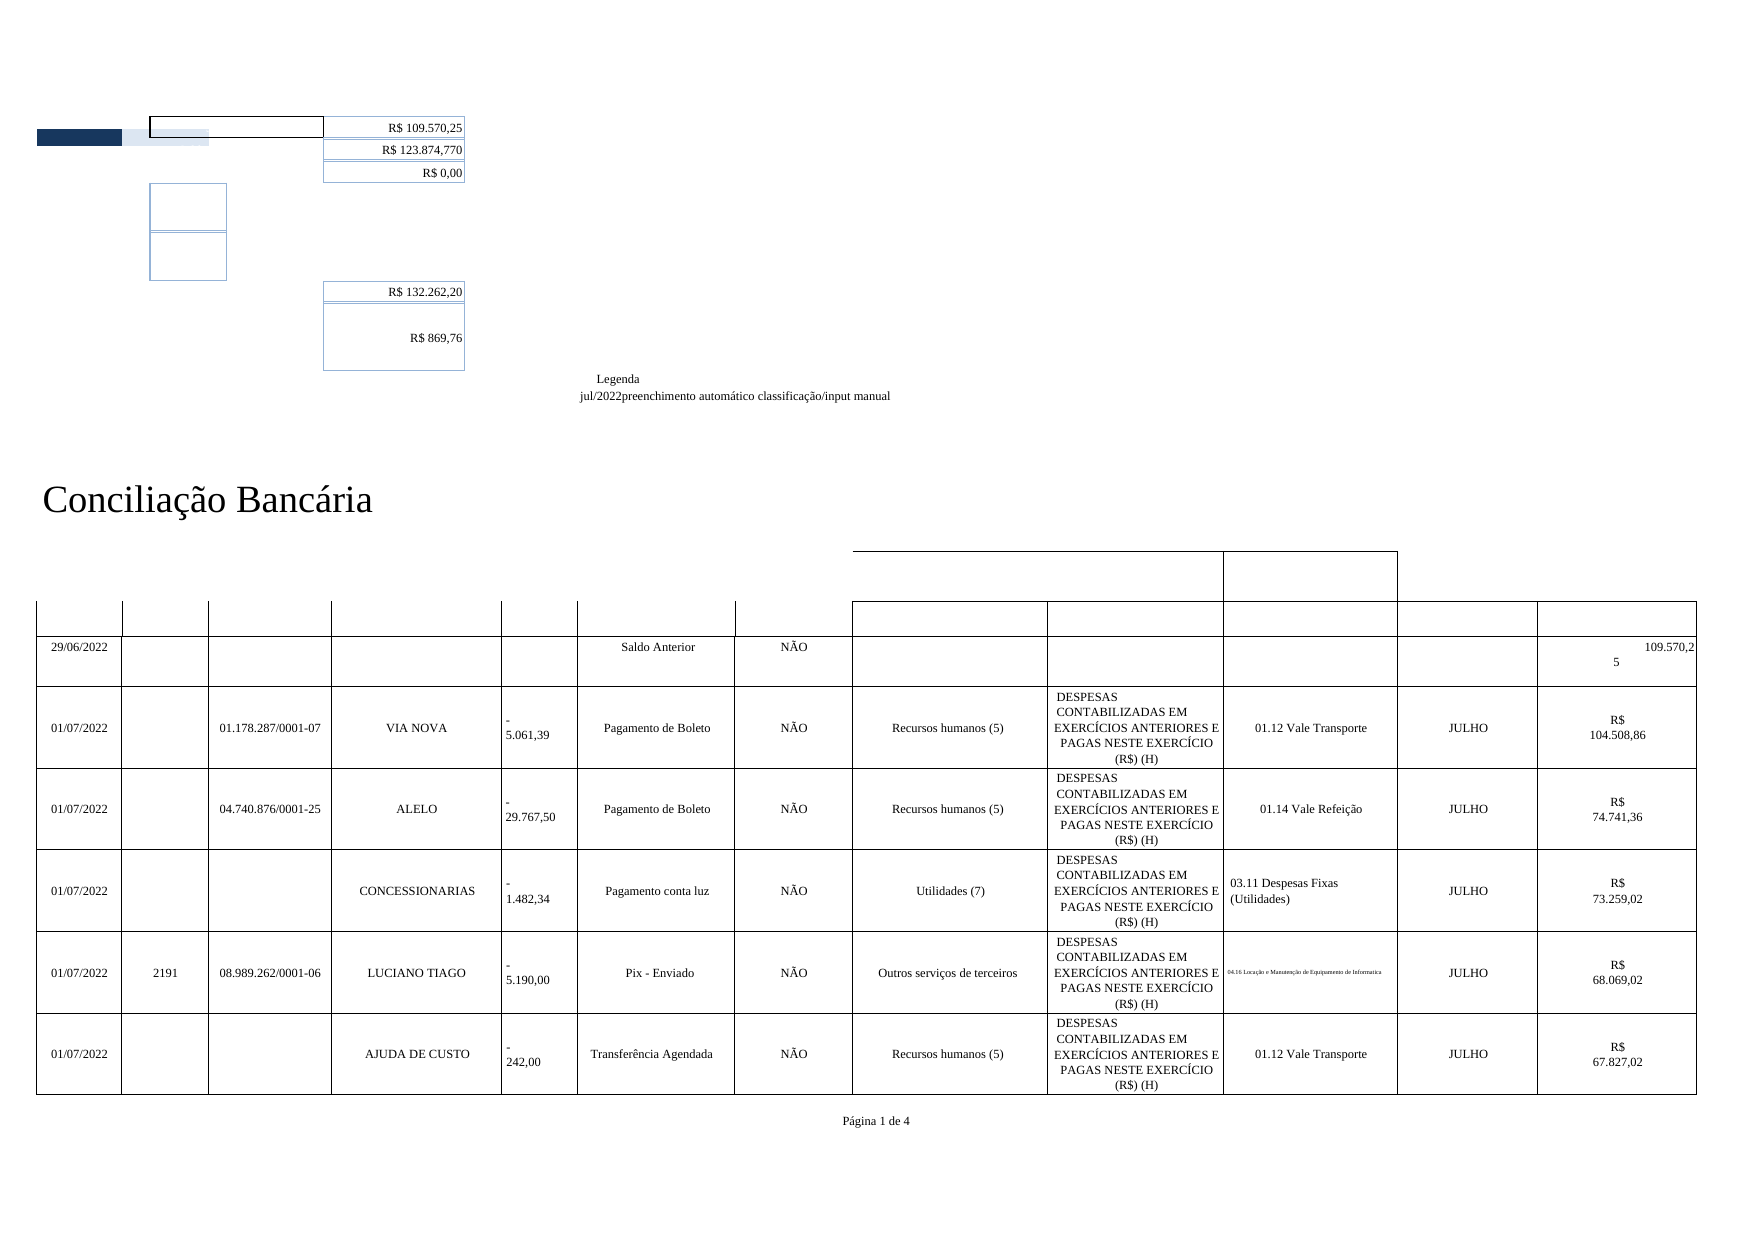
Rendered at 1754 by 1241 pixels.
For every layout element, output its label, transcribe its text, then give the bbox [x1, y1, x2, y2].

table_cell AJUDA DE CUSTO [332, 1014, 501, 1094]
table_cell [209, 850, 331, 931]
table_cell 01/07/2022 [37, 1014, 121, 1094]
table_cell R$ 73.259,02 [1538, 850, 1696, 931]
table_cell [1398, 637, 1537, 686]
table_cell LUCIANO TIAGO [332, 932, 501, 1012]
table_header Anexo RP-08 [853, 552, 1223, 601]
table_cell 04.740.876/0001-25 [209, 769, 331, 849]
table_cell R$ 67.827,02 [1538, 1014, 1696, 1094]
table_cell 08.989.262/0001-06 [209, 932, 331, 1012]
table_cell [209, 1014, 331, 1094]
table_cell [502, 637, 577, 686]
table_cell 01/07/2022 [37, 850, 121, 931]
table_cell 03.11 Despesas Fixas (Utilidades) [1224, 850, 1397, 931]
table_cell [122, 850, 208, 931]
table_cell NÃO [735, 637, 852, 686]
table_cell Finalidade [853, 602, 1047, 636]
table_cell - 1.482,34 [502, 850, 577, 931]
table_cell 04.16 Locação e Manutenção de Equipamento de Informatica [1224, 932, 1397, 1012]
table_cell NÃO [735, 769, 852, 849]
table_cell JULHO [1398, 687, 1537, 767]
table_cell Pagamento de Boleto [578, 687, 734, 767]
table_cell - 5.190,00 [502, 932, 577, 1012]
table_cell Recursos humanos (5) [853, 1014, 1047, 1094]
table_cell [122, 637, 208, 686]
table_cell [122, 1014, 208, 1094]
table_cell DESPESAS CONTABILIZADAS EM EXERCÍCIOS ANTERIORES E PAGAS NESTE EXERCÍCIO (R$) (H) [1048, 769, 1223, 849]
table_cell 01/07/2022 [37, 687, 121, 767]
table_cell VIA NOVA [332, 687, 501, 767]
table_cell VALOR PAGO [502, 601, 577, 636]
table_cell Recursos humanos (5) [853, 687, 1047, 767]
table_cell - 5.061,39 [502, 687, 577, 767]
table_cell Saldo Anterior [578, 637, 734, 686]
table_cell 01/07/2022 [37, 932, 121, 1012]
table_cell - 29.767,50 [502, 769, 577, 849]
table_cell JULHO [1398, 850, 1537, 931]
table_cell [1048, 637, 1223, 686]
table_cell [122, 769, 208, 849]
table_cell NÃO [735, 687, 852, 767]
table_cell - 242,00 [502, 1014, 577, 1094]
table_cell [1224, 637, 1397, 686]
table_cell Movimentação entre contas? [736, 601, 852, 636]
table_cell [332, 637, 501, 686]
table_header [37, 551, 852, 601]
table_cell Utilidades (7) [853, 850, 1047, 931]
table_cell [853, 637, 1047, 686]
table_cell Descrição [332, 601, 501, 636]
table_cell 01.178.287/0001-07 [209, 687, 331, 767]
table_cell 01.12 Vale Transporte [1224, 1014, 1397, 1094]
table_cell NÃO [735, 1014, 852, 1094]
table_cell 2191 [122, 932, 208, 1012]
table_cell JULHO [1398, 932, 1537, 1012]
table_cell 01/07/2022 [37, 769, 121, 849]
table_cell DESPESAS CONTABILIZADAS EM EXERCÍCIOS ANTERIORES E PAGAS NESTE EXERCÍCIO (R$) (H) [1048, 932, 1223, 1012]
table_cell CNPJ/CPF [209, 601, 331, 636]
table_header Analitico de Credor [1398, 551, 1537, 601]
table_cell JULHO [1398, 1014, 1537, 1094]
table_cell Pagamento de Boleto [578, 769, 734, 849]
table_cell Natureza da despesa / histórico [578, 601, 735, 636]
table_cell CONCESSIONARIAS [332, 850, 501, 931]
table_cell 29/06/2022 [37, 637, 121, 686]
table_cell JULHO [1398, 769, 1537, 849]
table_cell 109.570,25 [1538, 637, 1696, 686]
table_cell NÃO [735, 850, 852, 931]
table_cell mês de competencia [1398, 602, 1537, 636]
table_header [1538, 551, 1696, 601]
table_cell Classificação [1224, 602, 1397, 636]
table_cell Competencia [1048, 602, 1223, 636]
table_cell DESPESAS CONTABILIZADAS EM EXERCÍCIOS ANTERIORES E PAGAS NESTE EXERCÍCIO (R$) (H) [1048, 850, 1223, 931]
table_cell NÃO [735, 932, 852, 1012]
table_cell DESPESAS CONTABILIZADAS EM EXERCÍCIOS ANTERIORES E PAGAS NESTE EXERCÍCIO (R$) (H) [1048, 1014, 1223, 1094]
table_cell R$ 104.508,86 [1538, 687, 1696, 767]
table_cell Pagamento conta luz [578, 850, 734, 931]
table_cell Saldo [1538, 602, 1696, 636]
table_cell Recursos humanos (5) [853, 769, 1047, 849]
table_cell Data [37, 601, 122, 636]
table_header Resumo Geral [1224, 552, 1397, 601]
table_cell 01.12 Vale Transporte [1224, 687, 1397, 767]
table_cell ALELO [332, 769, 501, 849]
table_cell Número documento [123, 601, 208, 636]
table_cell DESPESAS CONTABILIZADAS EM EXERCÍCIOS ANTERIORES E PAGAS NESTE EXERCÍCIO (R$) (H) [1048, 687, 1223, 767]
table_cell Pix - Enviado [578, 932, 734, 1012]
table_cell [209, 637, 331, 686]
table_cell 01.14 Vale Refeição [1224, 769, 1397, 849]
table_cell R$ 74.741,36 [1538, 769, 1696, 849]
table_cell Outros serviços de terceiros [853, 932, 1047, 1012]
table_cell R$ 68.069,02 [1538, 932, 1696, 1012]
table_cell [122, 687, 208, 767]
table_cell Transferência Agendada [578, 1014, 734, 1094]
